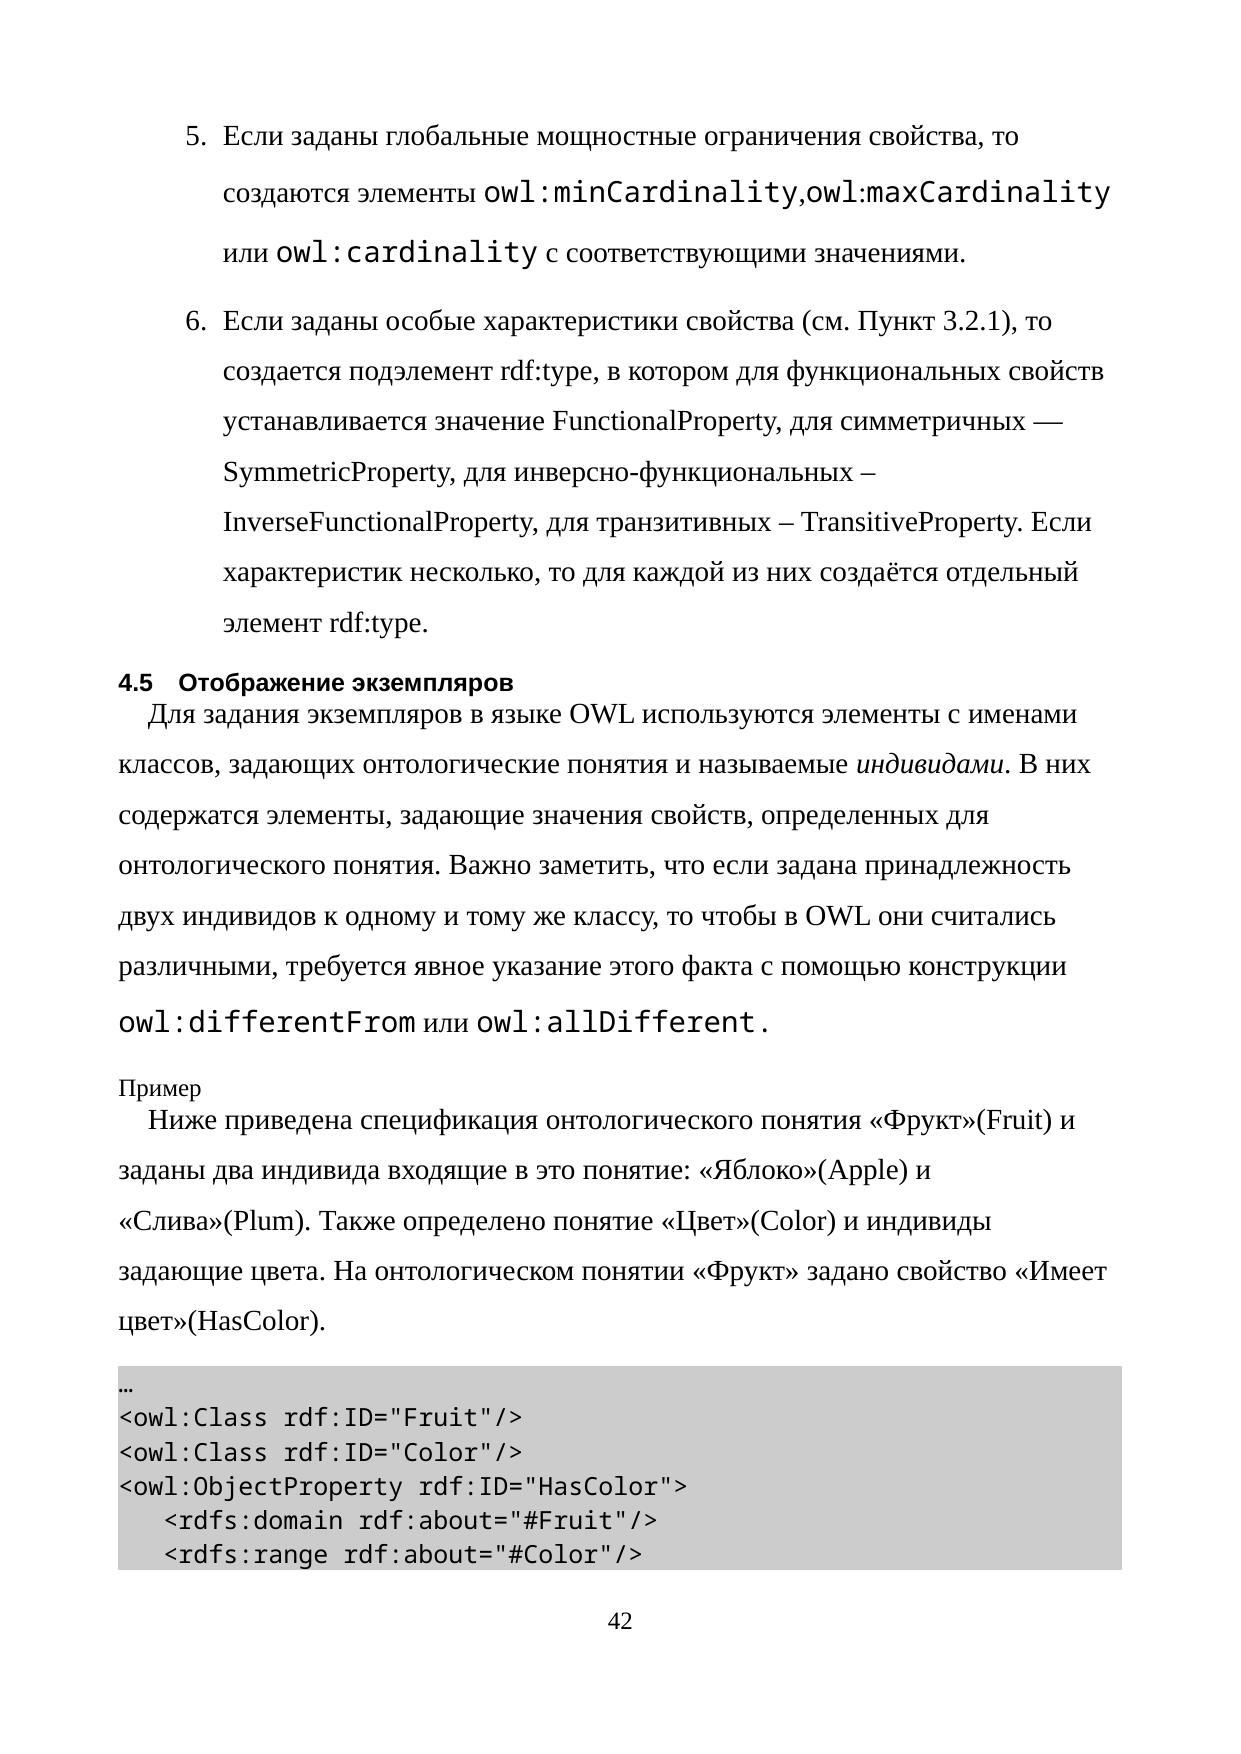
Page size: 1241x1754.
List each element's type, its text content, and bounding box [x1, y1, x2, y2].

text Пример [118, 1073, 1122, 1102]
list Если заданы особые характеристики свойства (см. Пункт 3.2.1), то создается подэлемент rdf:type, в котором для функциональных свойств устанавливается значение FunctionalProperty, для симметричных — SymmetricProperty, для инверсно-функциональных – InverseFunctionalProperty, для транзитивных – TransitiveProperty. Если характеристик несколько, то для каждой из них создаётся отдельный элемент rdf:type. [185, 303, 1122, 638]
list Если заданы глобальные мощностные ограничения свойства, то создаются элементы owl:minCardinality,owl:maxCardinality или owl:cardinality с соответствующими значениями. [185, 118, 1122, 271]
text Ниже приведена спецификация онтологического понятия «Фрукт»(Fruit) и заданы два индивида входящие в это понятие: «Яблоко»(Apple) и «Слива»(Plum). Также определено понятие «Цвет»(Color) и индивиды задающие цвета. На онтологическом понятии «Фрукт» задано свойство «Имеет цвет»(HasColor). [118, 1102, 1122, 1337]
text Для задания экземпляров в языке OWL используются элементы с именами классов, задающих онтологические понятия и называемые индивидами. В них содержатся элементы, задающие значения свойств, определенных для онтологического понятия. Важно заметить, что если задана принадлежность двух индивидов к одному и тому же классу, то чтобы в OWL они считались различными, требуется явное указание этого факта с помощью конструкции owl:differentFrom или owl:allDifferent. [118, 696, 1122, 1041]
text … <owl:Class rdf:ID="Fruit"/> <owl:Class rdf:ID="Color"/> <owl:ObjectProperty rdf:ID="HasColor"> <rdfs:domain rdf:about="#Fruit"/> <rdfs:range rdf:about="#Color"/> [118, 1366, 1122, 1570]
subtitle Отображение экземпляров [118, 668, 1122, 696]
